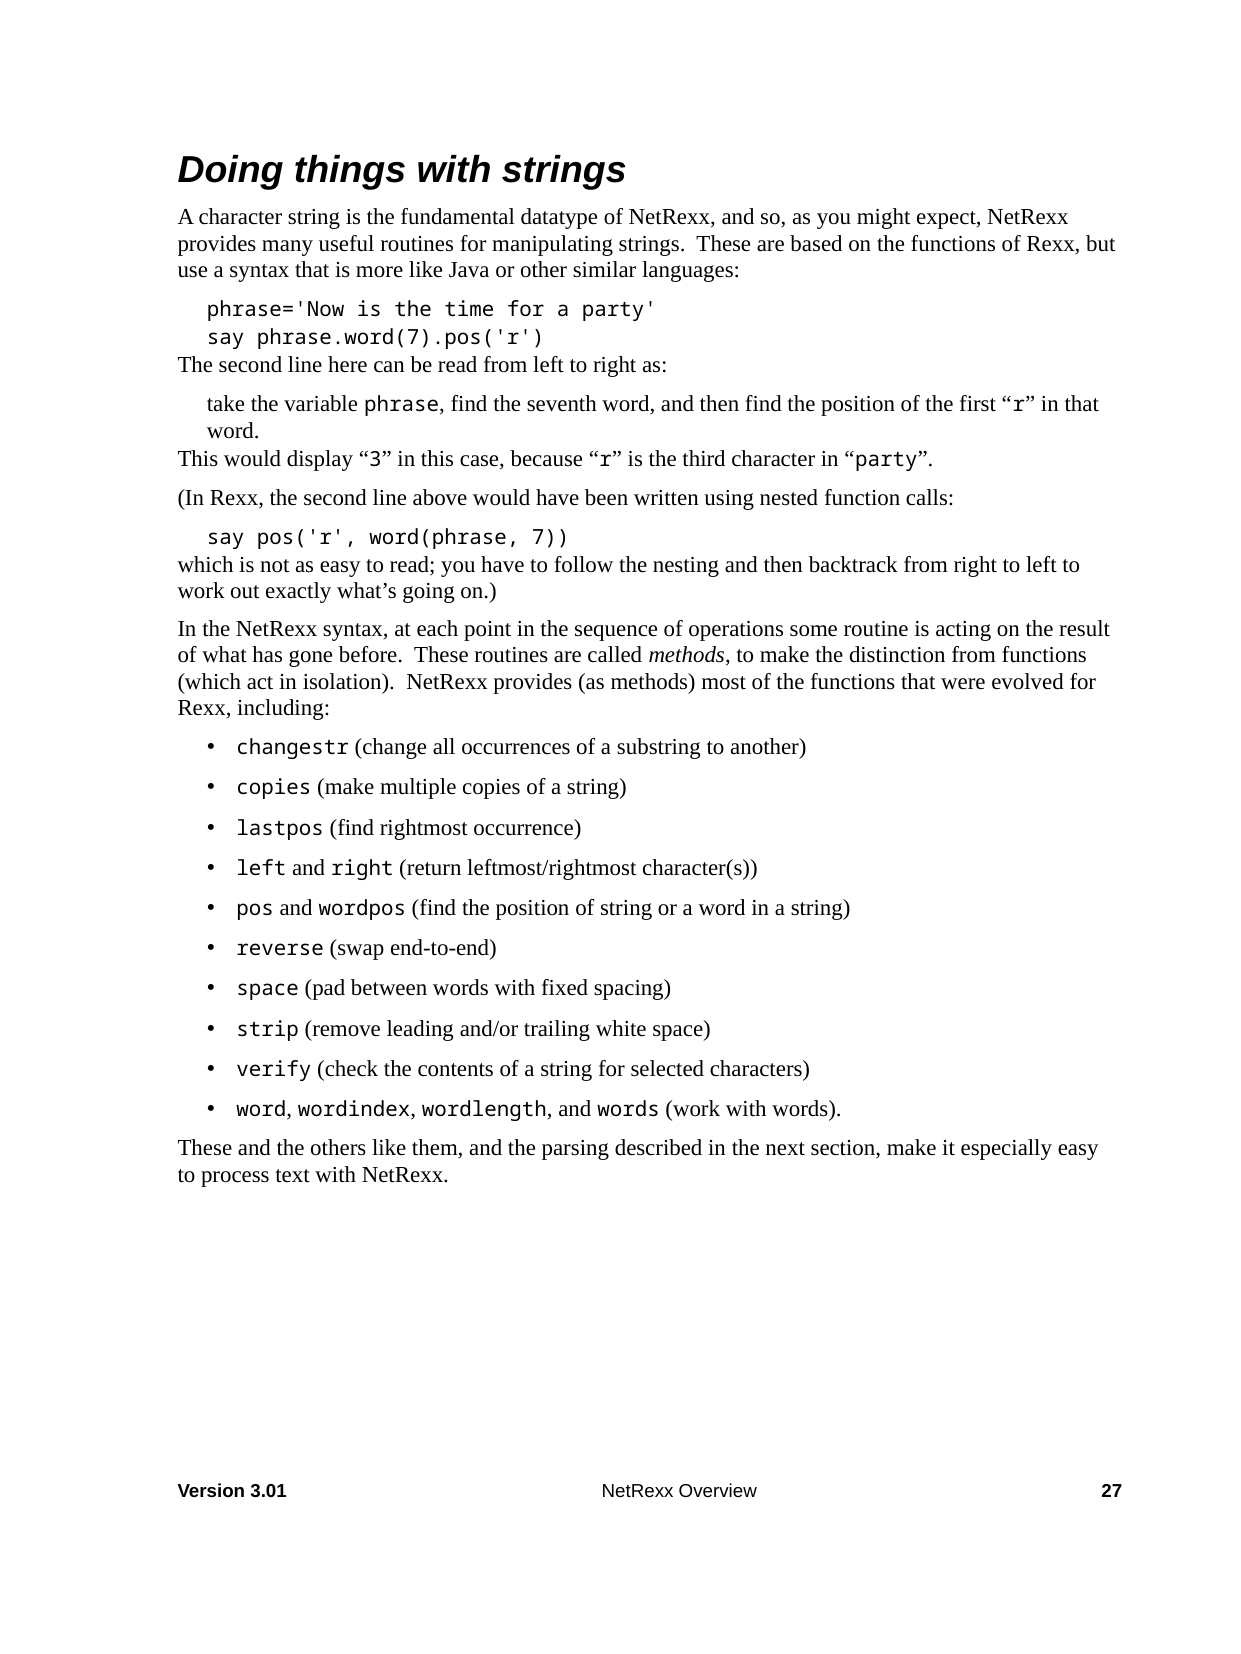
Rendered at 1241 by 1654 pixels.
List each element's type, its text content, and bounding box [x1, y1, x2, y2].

list copies (make multiple copies of a string) [207, 772, 1122, 801]
text phrase='Now is the time for a party' say phrase.word(7).pos('r') [207, 294, 1122, 351]
subtitle Doing things with strings [177, 148, 1122, 191]
list pos and wordpos (find the position of string or a word in a string) [207, 893, 1122, 922]
text take the variable phrase, find the seventh word, and then find the position of the first “r” in that word. [207, 389, 1122, 444]
text The second line here can be read from left to right as: [177, 351, 1122, 377]
list reverse (swap end-to-end) [207, 933, 1122, 962]
list left and right (return leftmost/rightmost character(s)) [207, 853, 1122, 881]
text These and the others like them, and the parsing described in the next section, make it especially easy to process text with NetRexx. [177, 1134, 1122, 1187]
list verify (check the contents of a string for selected characters) [207, 1054, 1122, 1082]
text This would display “3” in this case, because “r” is the third character in “party”. [177, 444, 1122, 472]
text A character string is the fundamental datatype of NetRexx, and so, as you might expect, NetRexx provides many useful routines for manipulating strings. These are based on the functions of Rexx, but use a syntax that is more like Java or other similar languages: [177, 203, 1122, 282]
list lastpos (find rightmost occurrence) [207, 813, 1122, 841]
text say pos('r', word(phrase, 7)) [207, 522, 1122, 551]
text (In Rexx, the second line above would have been written using nested function calls: [177, 484, 1122, 510]
list word, wordindex, wordlength, and words (work with words). [207, 1094, 1122, 1123]
list space (pad between words with fixed spacing) [207, 973, 1122, 1002]
text In the NetRexx syntax, at each point in the sequence of operations some routine is acting on the result of what has gone before. These routines are called methods, to make the distinction from functions (which act in isolation). NetRexx provides (as methods) most of the functions that were evolved for Rexx, including: [177, 615, 1122, 721]
text which is not as easy to read; you have to follow the nesting and then backtrack from right to left to work out exactly what’s going on.) [177, 551, 1122, 603]
list changestr (change all occurrences of a substring to another) [207, 732, 1122, 761]
list strip (remove leading and/or trailing white space) [207, 1014, 1122, 1042]
